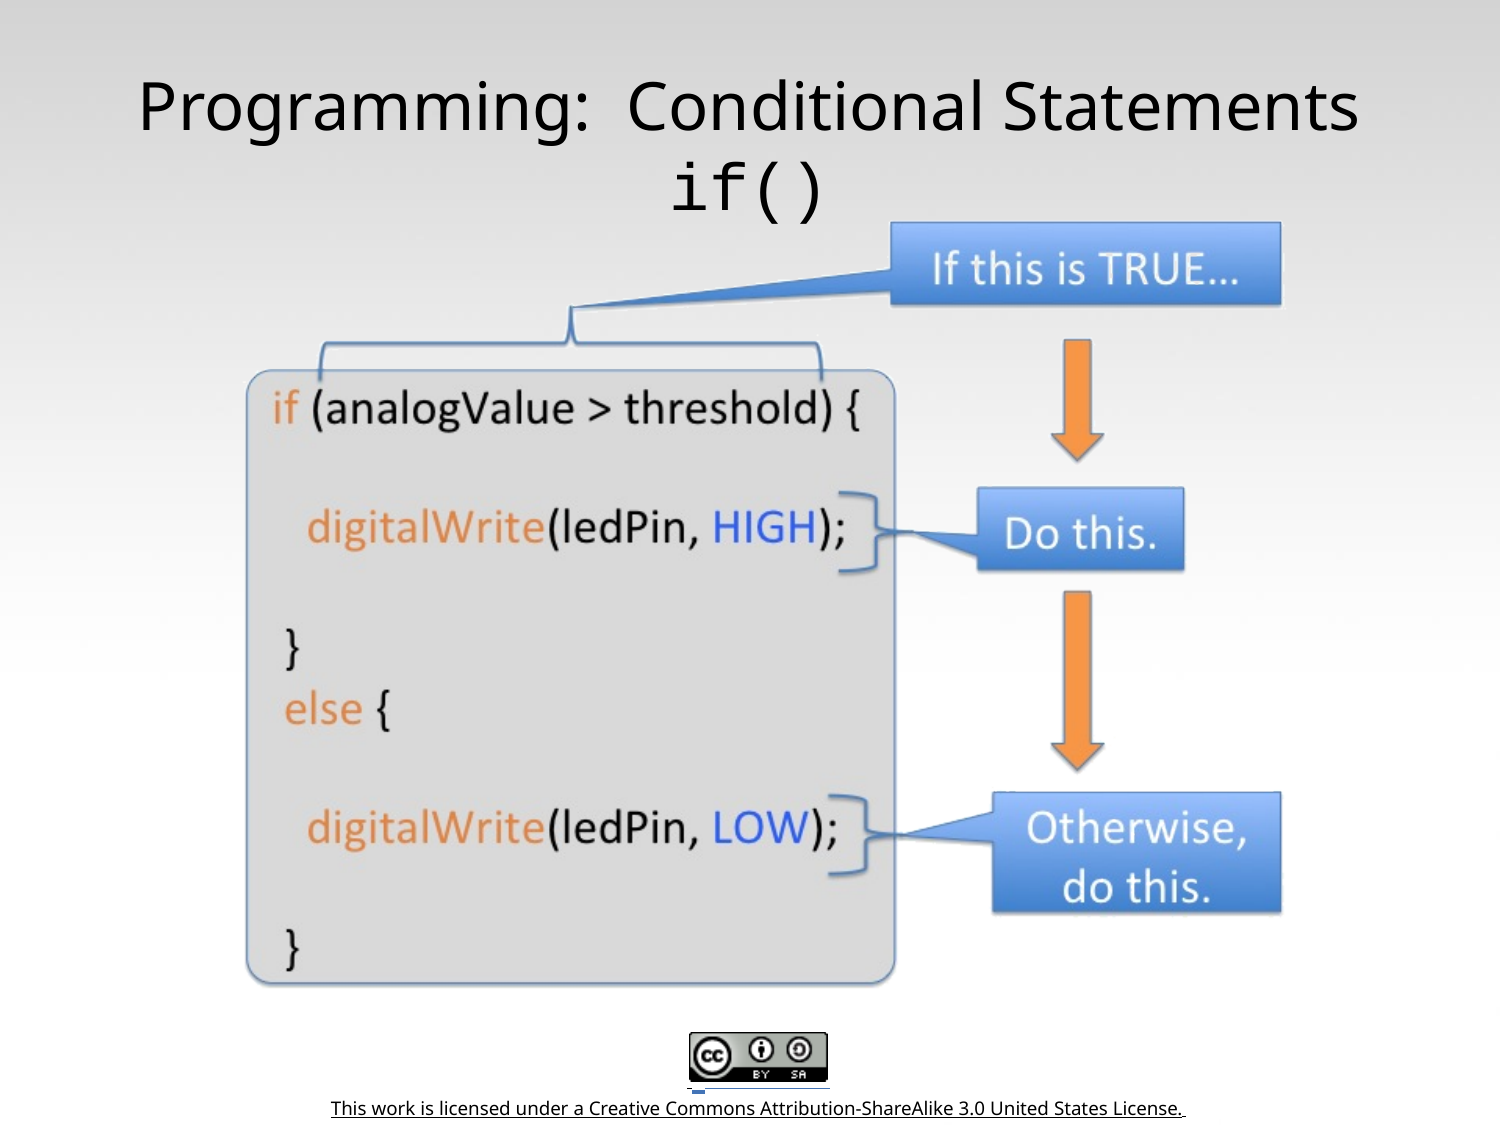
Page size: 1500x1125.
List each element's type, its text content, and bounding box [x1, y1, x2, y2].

title Programming: Conditional Statements if() [112, 50, 1388, 238]
picture [0, 0, 1500, 1125]
